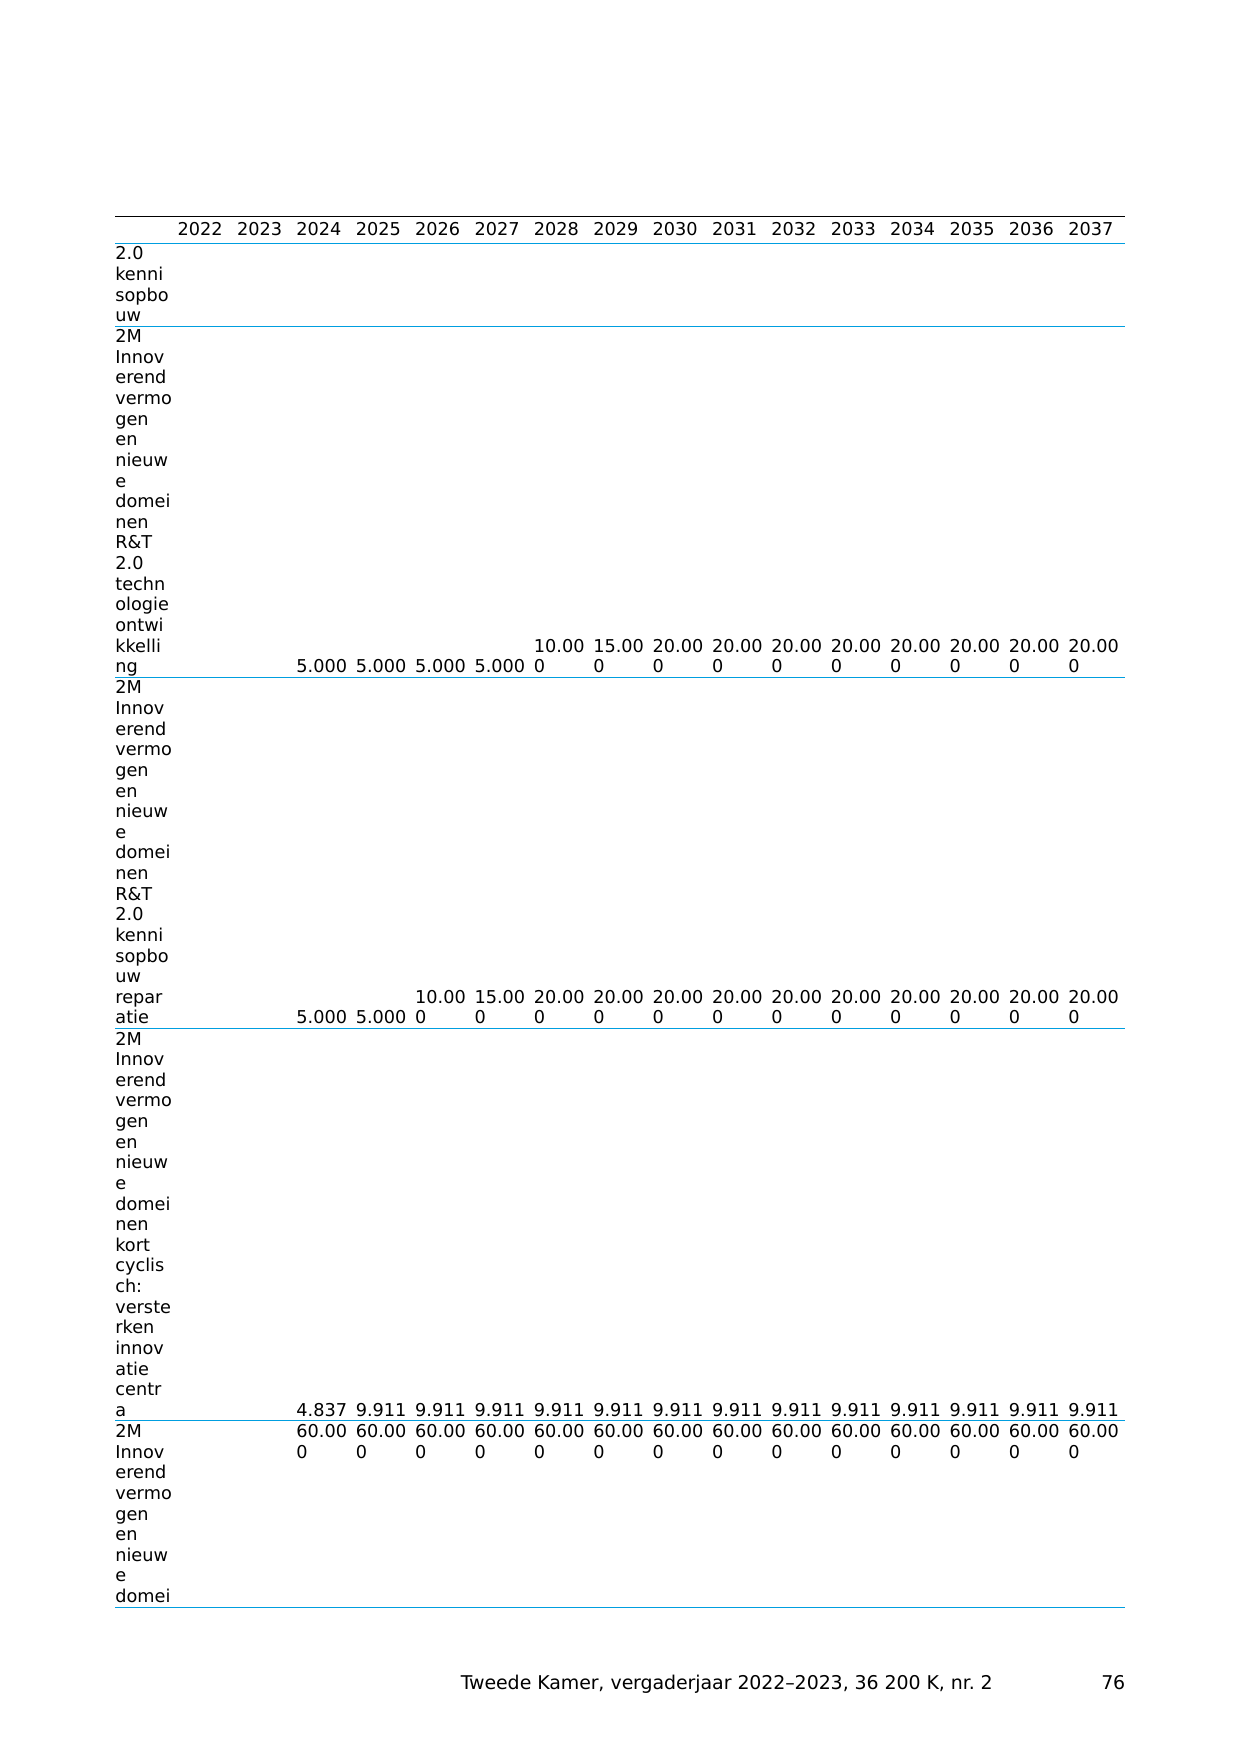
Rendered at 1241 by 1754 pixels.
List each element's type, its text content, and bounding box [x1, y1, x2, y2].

table_cell 2033 [828, 217, 887, 243]
table_cell [828, 244, 887, 326]
table_cell 2028 [531, 217, 590, 243]
table_cell 20.000 [946, 327, 1006, 677]
table_cell [412, 244, 471, 326]
table_cell [115, 217, 174, 243]
table_cell 20.000 [1006, 678, 1065, 1028]
table_cell 20.000 [531, 678, 590, 1028]
table_cell 9.911 [828, 1029, 887, 1420]
table_cell [175, 327, 234, 677]
table_cell 2025 [353, 217, 412, 243]
table_cell 20.000 [768, 327, 828, 677]
table_cell 60.000 [768, 1421, 828, 1607]
table_cell 9.911 [709, 1029, 768, 1420]
table_cell [1065, 244, 1125, 326]
table_cell 5.000 [293, 678, 353, 1028]
table_cell 9.911 [1006, 1029, 1065, 1420]
table_cell 2022 [175, 217, 234, 243]
table_cell 10.000 [412, 678, 471, 1028]
table_cell 2035 [946, 217, 1006, 243]
table_cell 20.000 [709, 327, 768, 677]
table_cell 60.000 [471, 1421, 531, 1607]
table_cell 20.000 [768, 678, 828, 1028]
table_cell 5.000 [353, 678, 412, 1028]
table_cell 20.000 [828, 678, 887, 1028]
table_cell 2031 [709, 217, 768, 243]
table_cell [709, 244, 768, 326]
table_cell 2M Innoverend vermogen en nieuwe domeinen R&T 2.0 kennisopbouw reparatie [115, 678, 174, 1028]
table_cell 2024 [293, 217, 353, 243]
table_header Tabel 37 Artikel 1: Defensiebreed materieel [115, 191, 1125, 216]
table_cell 60.000 [709, 1421, 768, 1607]
table_cell [531, 244, 590, 326]
table_cell 15.000 [471, 678, 531, 1028]
table_cell 60.000 [590, 1421, 649, 1607]
table_cell 60.000 [1065, 1421, 1125, 1607]
table_cell [234, 1029, 293, 1420]
table_cell 20.000 [1065, 327, 1125, 677]
table_cell 2030 [650, 217, 709, 243]
table_cell 2036 [1006, 217, 1065, 243]
table_cell 5.000 [293, 327, 353, 677]
table_cell 60.000 [531, 1421, 590, 1607]
table_cell 20.000 [650, 327, 709, 677]
table_cell 9.911 [1065, 1029, 1125, 1420]
table_cell [175, 244, 234, 326]
table_cell [353, 244, 412, 326]
table_cell 2026 [412, 217, 471, 243]
table_cell 2029 [590, 217, 649, 243]
table_cell 2M Innoverend vermogen en nieuwe domei [115, 1421, 174, 1607]
table_cell 60.000 [828, 1421, 887, 1607]
table_cell 60.000 [1006, 1421, 1065, 1607]
table_cell [234, 678, 293, 1028]
table_cell 2M Innoverend vermogen en nieuwe domeinen R&T 2.0 technologieontwikkelling [115, 327, 174, 677]
table_cell 60.000 [293, 1421, 353, 1607]
table_cell 20.000 [1065, 678, 1125, 1028]
table_cell 9.911 [353, 1029, 412, 1420]
table_cell 20.000 [946, 678, 1006, 1028]
table_cell 9.911 [946, 1029, 1006, 1420]
table_cell 5.000 [471, 327, 531, 677]
table_cell [175, 678, 234, 1028]
table_cell 20.000 [887, 327, 946, 677]
table_cell 5.000 [412, 327, 471, 677]
table_cell [175, 1421, 234, 1607]
table_cell 2037 [1065, 217, 1125, 243]
table_cell [471, 244, 531, 326]
table_cell 9.911 [531, 1029, 590, 1420]
table_cell 60.000 [412, 1421, 471, 1607]
table_cell 4.837 [293, 1029, 353, 1420]
table_cell 60.000 [650, 1421, 709, 1607]
table_cell 2027 [471, 217, 531, 243]
table_cell 15.000 [590, 327, 649, 677]
table_cell 2032 [768, 217, 828, 243]
table_cell 9.911 [768, 1029, 828, 1420]
table_cell [887, 244, 946, 326]
table_cell [768, 244, 828, 326]
table_cell 9.911 [650, 1029, 709, 1420]
table_cell [946, 244, 1006, 326]
table_cell [293, 244, 353, 326]
table_cell 60.000 [353, 1421, 412, 1607]
table_cell 2023 [234, 217, 293, 243]
table_cell 2.0 kennisopbouw [115, 244, 174, 326]
table_cell 2M Innoverend vermogen en nieuwe domeinen kort cyclisch: versterken innovatie centra [115, 1029, 174, 1420]
table_cell 5.000 [353, 327, 412, 677]
table_cell 60.000 [946, 1421, 1006, 1607]
table_cell 20.000 [650, 678, 709, 1028]
table_cell [650, 244, 709, 326]
table_cell [175, 1029, 234, 1420]
table_cell 20.000 [887, 678, 946, 1028]
table_cell [234, 244, 293, 326]
table_cell [234, 327, 293, 677]
table_cell 20.000 [709, 678, 768, 1028]
table_cell 9.911 [887, 1029, 946, 1420]
table_cell [234, 1421, 293, 1607]
table_cell 2034 [887, 217, 946, 243]
table_cell 20.000 [828, 327, 887, 677]
table_cell 9.911 [590, 1029, 649, 1420]
table_cell 9.911 [471, 1029, 531, 1420]
table_cell 9.911 [412, 1029, 471, 1420]
table_cell 60.000 [887, 1421, 946, 1607]
table_cell 10.000 [531, 327, 590, 677]
table_cell 20.000 [1006, 327, 1065, 677]
table_cell [1006, 244, 1065, 326]
table_cell 20.000 [590, 678, 649, 1028]
table_cell [590, 244, 649, 326]
